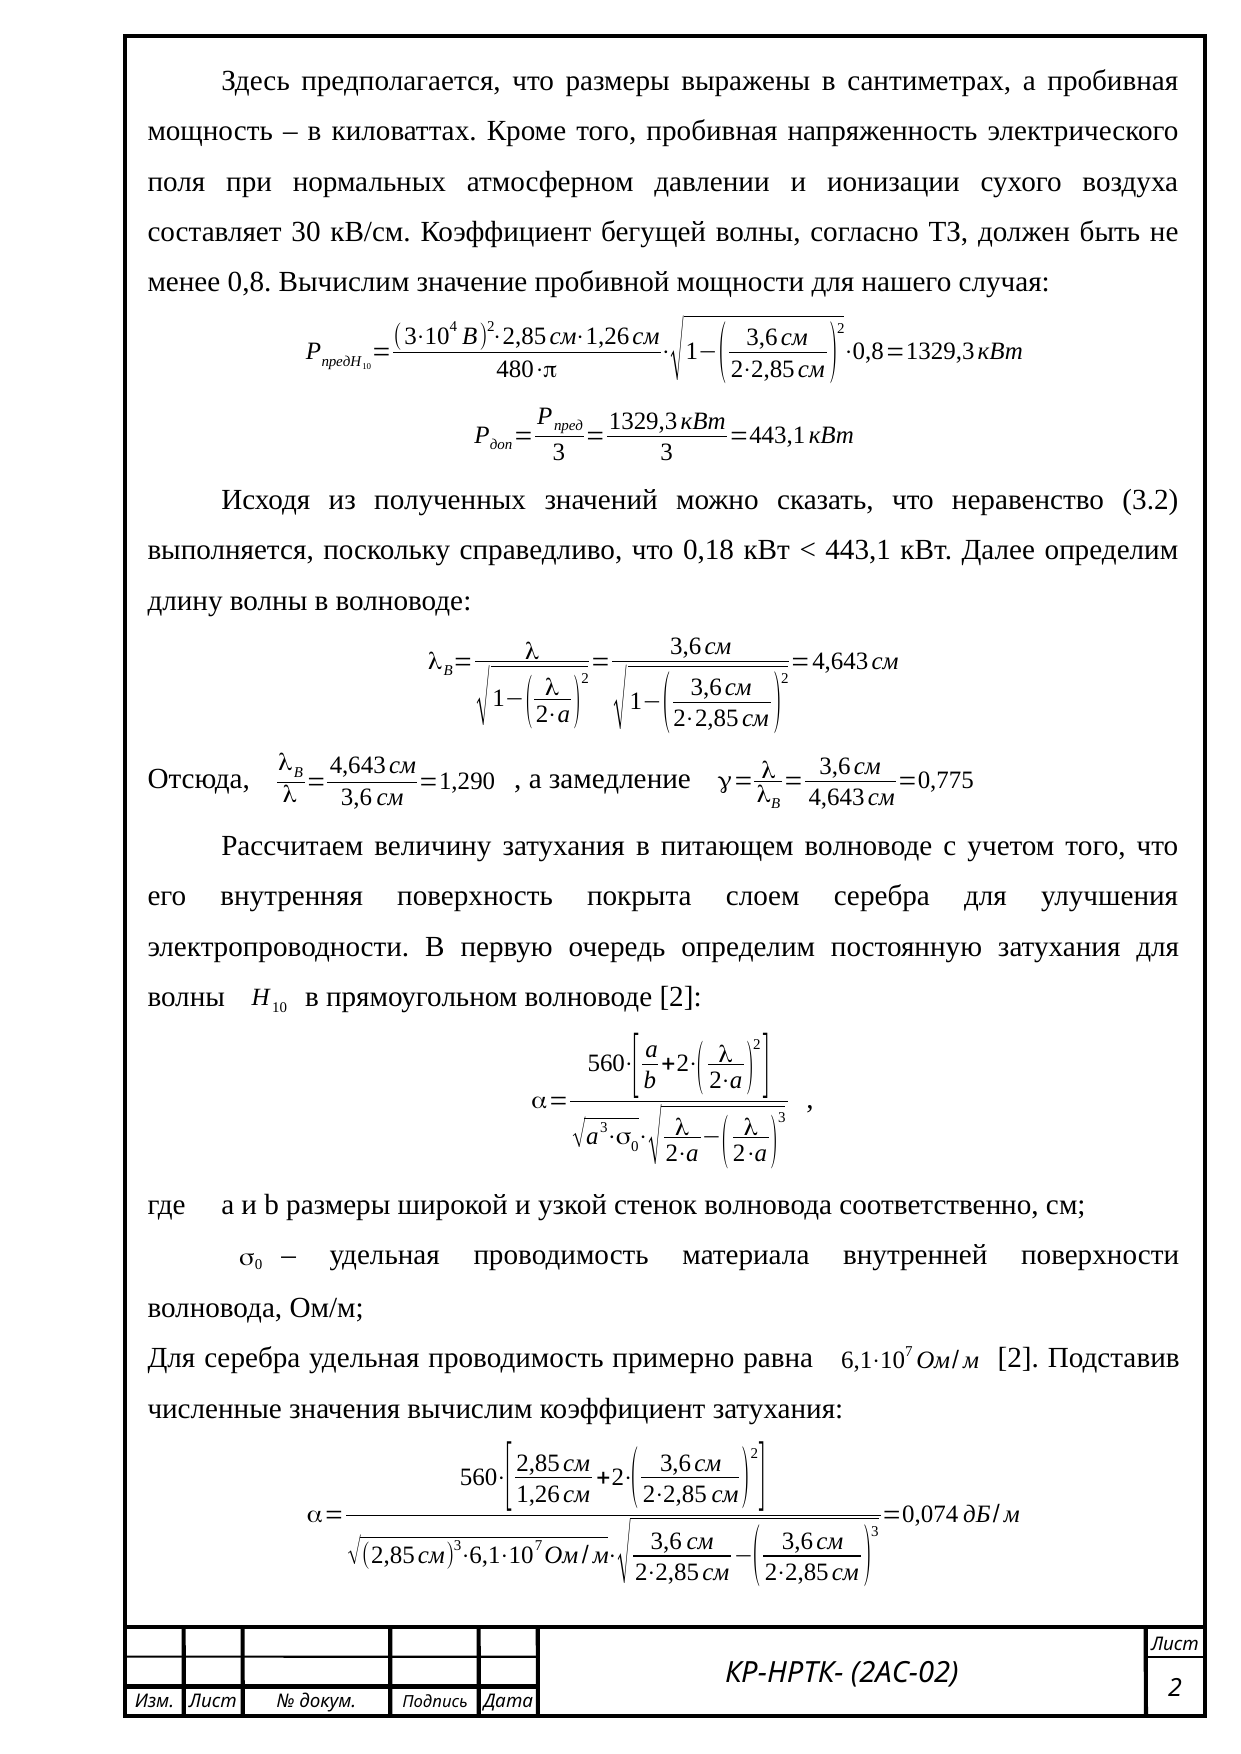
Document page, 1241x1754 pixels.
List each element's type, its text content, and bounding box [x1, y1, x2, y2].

text Для серебра удельная проводимость примерно равна [2]. Подставив численные значения вычислим коэффициент затухания: [147, 1341, 1179, 1424]
text Исходя из полученных значений можно сказать, что неравенство (3.2) выполняется, поскольку справедливо, что 0,18 кВт < 443,1 кВт. Далее определим длину волны в волноводе: [147, 482, 1179, 616]
text , [147, 1032, 1179, 1170]
text Отсюда, , а замедление [147, 752, 1179, 811]
text Здесь предполагается, что размеры выражены в сантиметрах, а пробивная мощность – в киловаттах. Кроме того, пробивная напряженность электрического поля при нормальных атмосферном давлении и ионизации сухого воздуха составляет 30 кВ/см. Коэффициент бегущей волны, согласно ТЗ, должен быть не менее 0,8. Вычислим значение пробивной мощности для нашего случая: [147, 63, 1179, 298]
text – удельная проводимость материала внутренней поверхности волновода, Ом/м; [147, 1237, 1179, 1324]
text Рассчитаем величину затухания в питающем волноводе с учетом того, что его внутренняя поверхность покрыта слоем серебра для улучшения электропроводности. В первую очередь определим постоянную затухания для волны в прямоугольном волноводе [2]: [147, 828, 1179, 1015]
text где a и b размеры широкой и узкой стенок волновода соответственно, см; [147, 1187, 1179, 1220]
